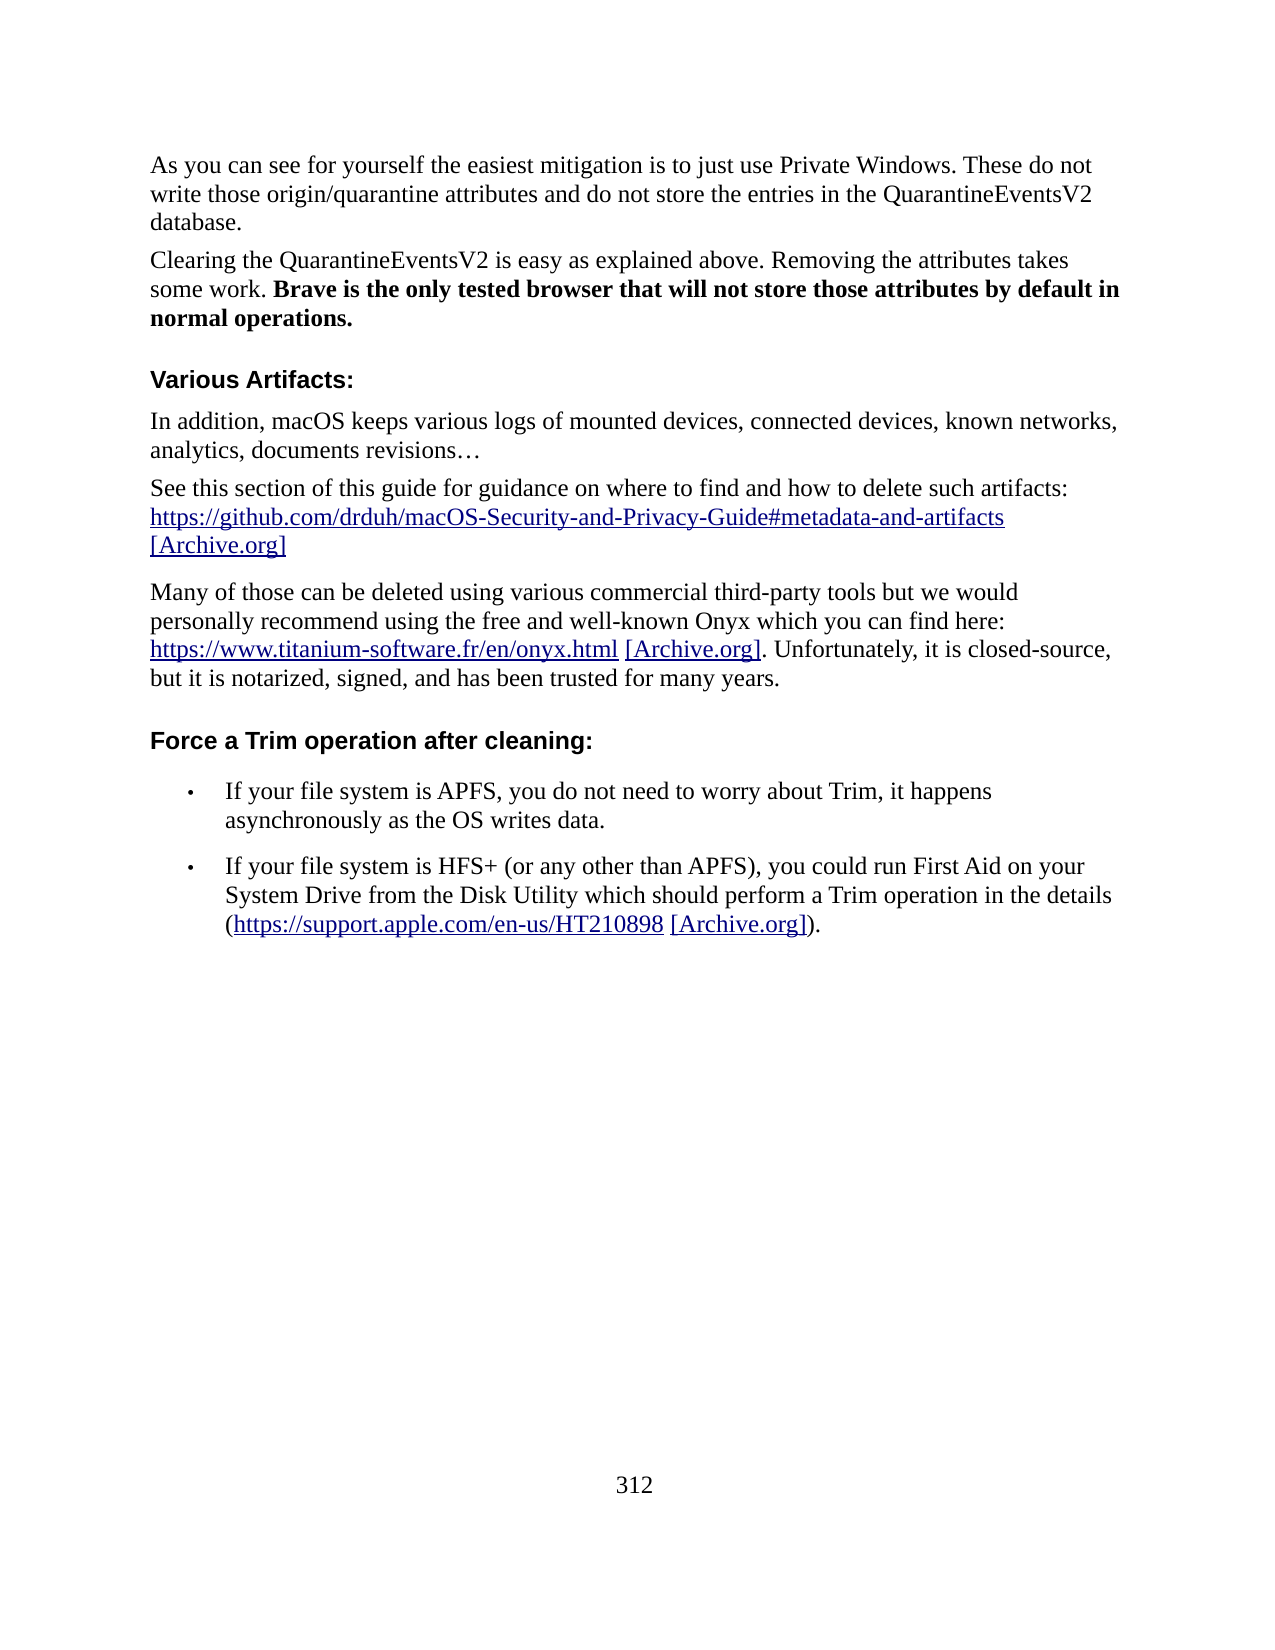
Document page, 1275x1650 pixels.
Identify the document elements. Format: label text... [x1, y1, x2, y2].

text Many of those can be deleted using various commercial third-party tools but we would personally recommend using the free and well-known Onyx which you can find here: https://www.titanium-software.fr/en/onyx.html [Archive.org]. Unfortunately, it is closed-source, but it is notarized, signed, and has been trusted for many years. [150, 577, 1125, 692]
text In addition, macOS keeps various logs of mounted devices, connected devices, known networks, analytics, documents revisions… [150, 406, 1125, 464]
subtitle Force a Trim operation after cleaning: [150, 726, 1125, 754]
list If your file system is HFS+ (or any other than APFS), you could run First Aid on your System Drive from the Disk Utility which should perform a Trim operation in the details (https://support.apple.com/en-us/HT210898 [Archive.org]). [187, 851, 1125, 938]
text Clearing the QuarantineEventsV2 is easy as explained above. Removing the attributes takes some work. Brave is the only tested browser that will not store those attributes by default in normal operations. [150, 245, 1125, 331]
list If your file system is APFS, you do not need to worry about Trim, it happens asynchronously as the OS writes data. [187, 776, 1125, 833]
subtitle Various Artifacts: [150, 365, 1125, 394]
text As you can see for yourself the easiest mitigation is to just use Private Windows. These do not write those origin/quarantine attributes and do not store the entries in the QuarantineEventsV2 database. [150, 150, 1125, 236]
text See this section of this guide for guidance on where to find and how to delete such artifacts: https://github.com/drduh/macOS-Security-and-Privacy-Guide#metadata-and-artifacts [Archive.org] [150, 473, 1125, 559]
